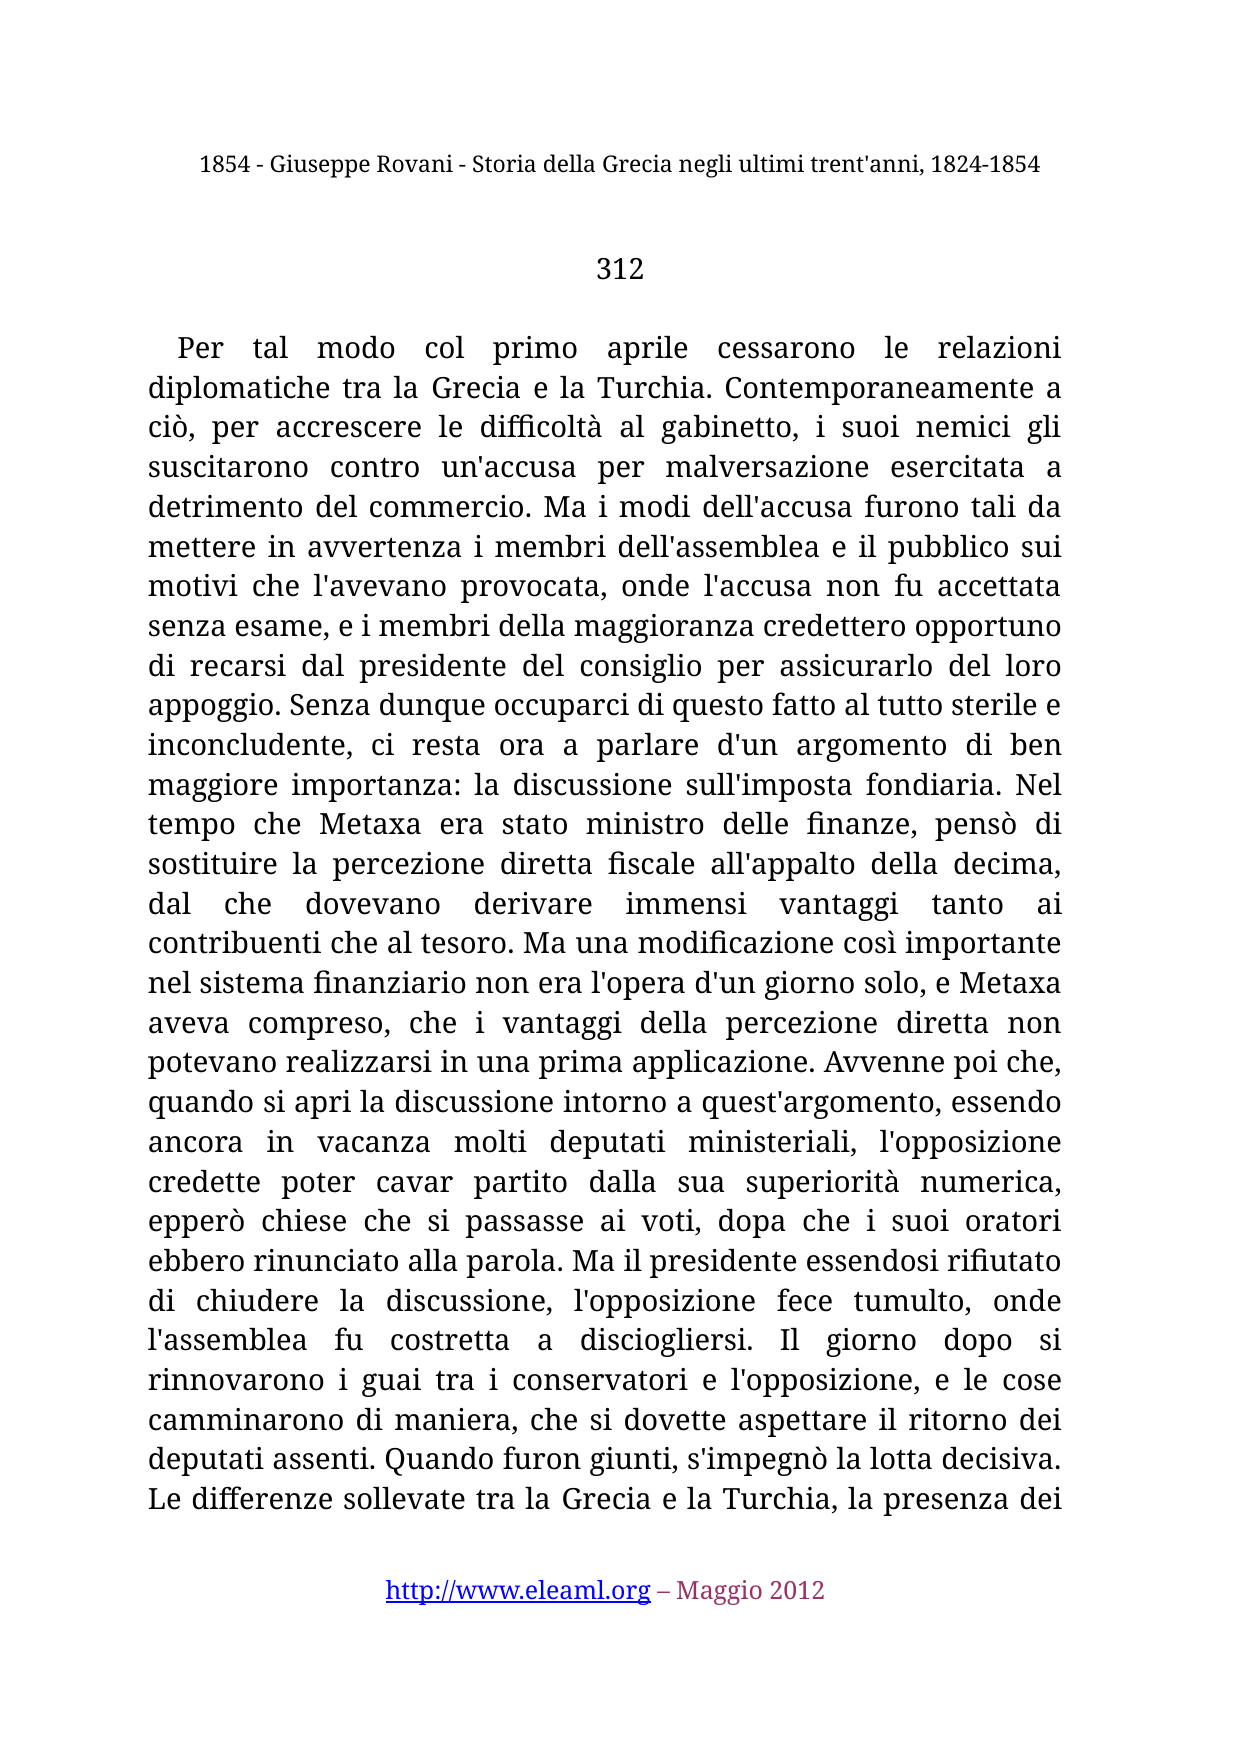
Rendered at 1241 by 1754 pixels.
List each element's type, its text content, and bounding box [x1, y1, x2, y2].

text Per tal modo col primo aprile cessarono le relazioni diplomatiche tra la Grecia e la Turchia. Contemporaneamente a ciò, per accrescere le difficoltà al gabinetto, i suoi nemici gli suscitarono contro un'accusa per malversazione esercitata a detrimento del commercio. Ma i modi dell'accusa furono tali da mettere in avvertenza i membri dell'assemblea e il pubblico sui motivi che l'avevano provocata, onde l'accusa non fu accettata senza esame, e i membri della maggioranza credettero opportuno di recarsi dal presidente del consiglio per assicurarlo del loro appoggio. Senza dunque occuparci di questo fatto al tutto sterile e inconcludente, ci resta ora a parlare d'un argomento di ben maggiore importanza: la discussione sull'imposta fondiaria. Nel tempo che Metaxa era stato ministro delle finanze, pensò di sostituire la percezione diretta fiscale all'appalto della decima, dal che dovevano derivare immensi vantaggi tanto ai contribuenti che al tesoro. Ma una modificazione così importante nel sistema finanziario non era l'opera d'un giorno solo, e Metaxa aveva compreso, che i vantaggi della percezione diretta non potevano realizzarsi in una prima applicazione. Avvenne poi che, quando si apri la discussione intorno a quest'argomento, essendo ancora in vacanza molti deputati ministeriali, l'opposizione credette poter cavar partito dalla sua superiorità numerica, epperò chiese che si passasse ai voti, dopa che i suoi oratori ebbero rinunciato alla parola. Ma il presidente essendosi rifiutato di chiudere la discussione, l'opposizione fece tumulto, onde l'assemblea fu costretta a disciogliersi. Il giorno dopo si rinnovarono i guai tra i conservatori e l'opposizione, e le cose camminarono di maniera, che si dovette aspettare il ritorno dei deputati assenti. Quando furon giunti, s'impegnò la lotta decisiva. Le differenze sollevate tra la Grecia e la Turchia, la presenza dei [148, 327, 1063, 1518]
text 312 [148, 248, 1063, 288]
